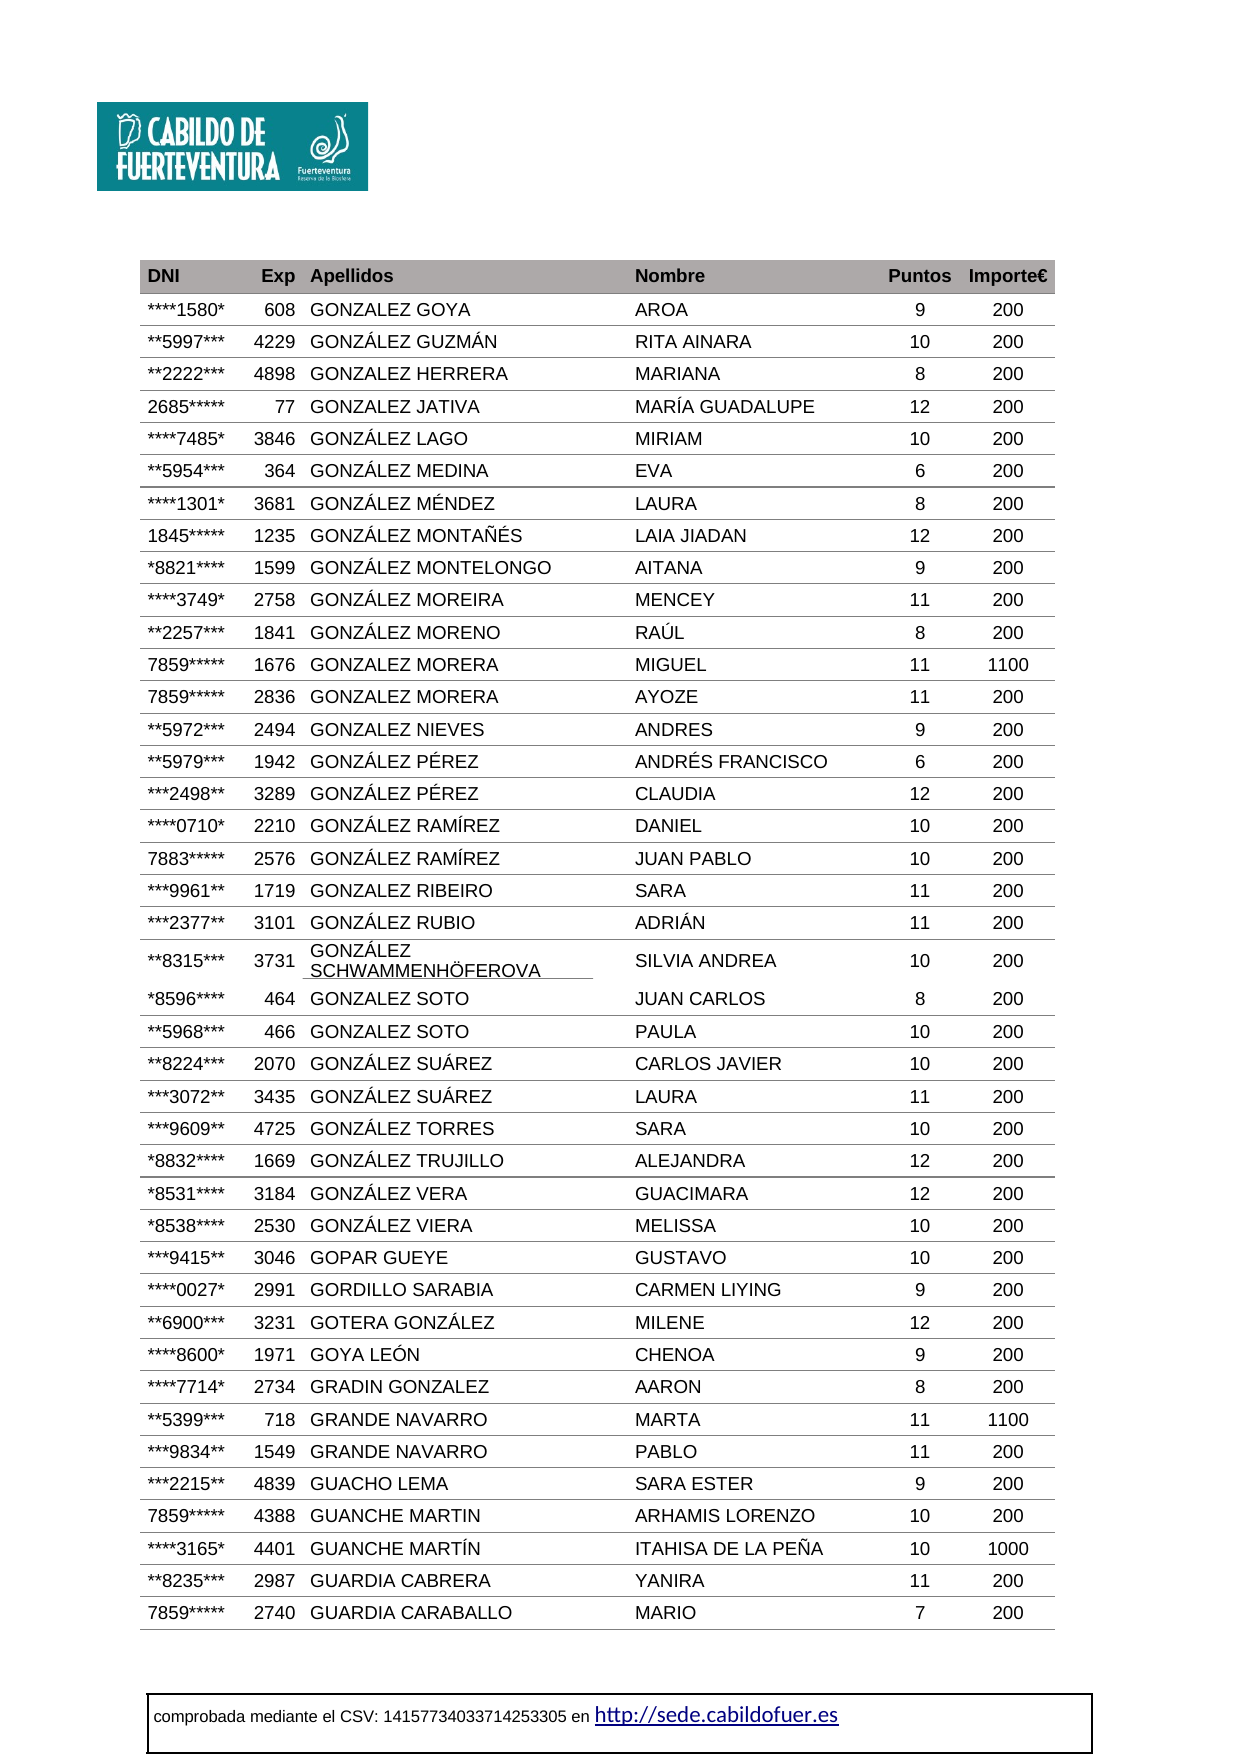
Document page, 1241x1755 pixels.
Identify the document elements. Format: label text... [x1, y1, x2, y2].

table_cell **2257*** [140, 617, 240, 648]
table_cell PABLO [593, 1436, 858, 1467]
table_cell **2222*** [140, 358, 240, 389]
table_header Exp [240, 260, 303, 293]
table_cell 200 [960, 1016, 1055, 1047]
table_cell RAÚL [593, 617, 858, 648]
table_cell 1971 [240, 1339, 303, 1370]
table_cell GONZÁLEZ LAGO [303, 423, 593, 454]
table_cell **5968*** [140, 1016, 240, 1047]
table_cell 4839 [240, 1468, 303, 1499]
table_cell ****1301* [140, 488, 240, 519]
table_cell ***9609** [140, 1113, 240, 1144]
table_cell 3231 [240, 1307, 303, 1338]
table_cell ANDRES [593, 714, 858, 745]
table_cell GONZALEZ RIBEIRO [303, 875, 593, 906]
table_cell ***9415** [140, 1242, 240, 1273]
table_cell 466 [240, 1016, 303, 1047]
table_cell 10 [858, 326, 960, 357]
table_cell GONZÁLEZ MOREIRA [303, 584, 593, 616]
table_cell 1676 [240, 649, 303, 680]
table_cell *8821**** [140, 552, 240, 583]
table_cell CARLOS JAVIER [593, 1048, 858, 1079]
table_cell 200 [960, 1145, 1055, 1176]
table_cell GONZALEZ GOYA [303, 294, 593, 325]
table_cell 2070 [240, 1048, 303, 1079]
table_cell LAURA [593, 488, 858, 519]
table_cell AARON [593, 1371, 858, 1402]
table_cell LAIA JIADAN [593, 520, 858, 551]
table_cell GONZALEZ JATIVA [303, 391, 593, 422]
table_cell GONZALEZ HERRERA [303, 358, 593, 389]
table_cell GONZALEZ NIEVES [303, 714, 593, 745]
table_cell 464 [240, 980, 303, 1015]
table_cell SARA [593, 875, 858, 906]
table_cell 608 [240, 294, 303, 325]
table_cell EVA [593, 455, 858, 486]
table_cell GORDILLO SARABIA [303, 1274, 593, 1306]
table_cell *8531**** [140, 1178, 240, 1209]
table_cell 2991 [240, 1274, 303, 1306]
table_cell ***2498** [140, 778, 240, 809]
table_header Puntos [858, 260, 960, 293]
table_cell 6 [858, 746, 960, 777]
table_cell **6900*** [140, 1307, 240, 1338]
table_cell 11 [858, 649, 960, 680]
table_cell GUANCHE MARTIN [303, 1500, 593, 1532]
table_cell 7859***** [140, 1597, 240, 1628]
table_cell 2494 [240, 714, 303, 745]
table_cell 2836 [240, 681, 303, 712]
table_cell GONZÁLEZ VERA [303, 1178, 593, 1209]
table_cell 11 [858, 1436, 960, 1467]
table_cell 3184 [240, 1178, 303, 1209]
table_cell 4898 [240, 358, 303, 389]
table_cell **8235*** [140, 1565, 240, 1596]
table_cell 200 [960, 843, 1055, 874]
table_cell 10 [858, 1048, 960, 1079]
table_cell GONZÁLEZ MORENO [303, 617, 593, 648]
table_cell AYOZE [593, 681, 858, 712]
table_cell GONZÁLEZ SUÁREZ [303, 1048, 593, 1079]
table_cell 1719 [240, 875, 303, 906]
table_cell 11 [858, 1081, 960, 1112]
table_header Importe€ [960, 260, 1055, 293]
table_cell 200 [960, 520, 1055, 551]
table_cell ARHAMIS LORENZO [593, 1500, 858, 1532]
table_cell ***9961** [140, 875, 240, 906]
table_cell GONZÁLEZ SCHWAMMENHÖFEROVA [303, 940, 593, 978]
table_cell GONZÁLEZ RUBIO [303, 907, 593, 938]
table_cell 11 [858, 875, 960, 906]
table_cell GRANDE NAVARRO [303, 1404, 593, 1435]
table_cell 10 [858, 1210, 960, 1241]
table_cell JUAN PABLO [593, 843, 858, 874]
table_cell 200 [960, 1274, 1055, 1306]
table_cell 200 [960, 907, 1055, 938]
table_cell 10 [858, 1242, 960, 1273]
table_cell 200 [960, 1178, 1055, 1209]
table_cell *8538**** [140, 1210, 240, 1241]
table_cell 12 [858, 1145, 960, 1176]
table_cell 9 [858, 1339, 960, 1370]
table_cell 1669 [240, 1145, 303, 1176]
table_cell GONZALEZ SOTO [303, 980, 593, 1015]
table_cell ****0027* [140, 1274, 240, 1306]
table_cell 12 [858, 778, 960, 809]
table_cell 9 [858, 714, 960, 745]
table_cell GOYA LEÓN [303, 1339, 593, 1370]
table_cell 11 [858, 1565, 960, 1596]
table_cell MARTA [593, 1404, 858, 1435]
table_cell GONZÁLEZ MONTELONGO [303, 552, 593, 583]
table_cell 7859***** [140, 681, 240, 712]
table_cell JUAN CARLOS [593, 980, 858, 1015]
table_cell 200 [960, 1307, 1055, 1338]
table_cell 12 [858, 1178, 960, 1209]
table_cell 2530 [240, 1210, 303, 1241]
table_cell 2987 [240, 1565, 303, 1596]
table_cell 4725 [240, 1113, 303, 1144]
table_cell 10 [858, 1016, 960, 1047]
table_cell 9 [858, 294, 960, 325]
table_cell 200 [960, 294, 1055, 325]
table_cell GRADIN GONZALEZ [303, 1371, 593, 1402]
table_cell 200 [960, 810, 1055, 842]
table_cell 200 [960, 681, 1055, 712]
table_cell 200 [960, 1113, 1055, 1144]
table_cell 8 [858, 980, 960, 1015]
table_cell *8596**** [140, 980, 240, 1015]
table_cell 200 [960, 1210, 1055, 1241]
table_cell MARIO [593, 1597, 858, 1628]
table_cell AROA [593, 294, 858, 325]
table_cell MELISSA [593, 1210, 858, 1241]
table_cell **5979*** [140, 746, 240, 777]
table_cell **5997*** [140, 326, 240, 357]
table_cell GONZÁLEZ TRUJILLO [303, 1145, 593, 1176]
table_cell ADRIÁN [593, 907, 858, 938]
table_cell 2740 [240, 1597, 303, 1628]
table_cell 8 [858, 488, 960, 519]
table_cell 7859***** [140, 649, 240, 680]
table_cell 1841 [240, 617, 303, 648]
table_cell 364 [240, 455, 303, 486]
table_cell ****8600* [140, 1339, 240, 1370]
table_cell GONZÁLEZ MONTAÑÉS [303, 520, 593, 551]
table_cell ANDRÉS FRANCISCO [593, 746, 858, 777]
table_cell 10 [858, 1533, 960, 1564]
table_cell 200 [960, 1371, 1055, 1402]
table_cell 10 [858, 940, 960, 980]
table_cell 200 [960, 1500, 1055, 1532]
table_cell 1845***** [140, 520, 240, 551]
table_cell 4229 [240, 326, 303, 357]
table_cell GONZÁLEZ MEDINA [303, 455, 593, 486]
table_cell 200 [960, 1468, 1055, 1499]
table_cell 11 [858, 681, 960, 712]
table_cell 9 [858, 552, 960, 583]
table_cell YANIRA [593, 1565, 858, 1596]
table_cell 8 [858, 617, 960, 648]
table_cell 8 [858, 1371, 960, 1402]
table_cell ITAHISA DE LA PEÑA [593, 1533, 858, 1564]
table_cell 10 [858, 1500, 960, 1532]
table_cell GUACHO LEMA [303, 1468, 593, 1499]
table_cell 200 [960, 326, 1055, 357]
table_cell GONZALEZ MORERA [303, 649, 593, 680]
table_cell 10 [858, 810, 960, 842]
table_cell 1235 [240, 520, 303, 551]
table_cell GONZÁLEZ RAMÍREZ [303, 810, 593, 842]
table_header Apellidos [303, 260, 593, 293]
table_cell ***9834** [140, 1436, 240, 1467]
table_cell MARIANA [593, 358, 858, 389]
table_cell 3435 [240, 1081, 303, 1112]
table_cell GONZÁLEZ PÉREZ [303, 778, 593, 809]
table_cell GONZÁLEZ RAMÍREZ [303, 843, 593, 874]
table_cell MARÍA GUADALUPE [593, 391, 858, 422]
table_cell 3289 [240, 778, 303, 809]
table_cell 8 [858, 358, 960, 389]
table_cell GONZÁLEZ MÉNDEZ [303, 488, 593, 519]
table_cell 1599 [240, 552, 303, 583]
table_cell 200 [960, 1081, 1055, 1112]
table_cell ****0710* [140, 810, 240, 842]
table_cell 11 [858, 1404, 960, 1435]
table_cell **8224*** [140, 1048, 240, 1079]
table_cell ***2215** [140, 1468, 240, 1499]
table_cell GONZÁLEZ PÉREZ [303, 746, 593, 777]
table_cell 200 [960, 1048, 1055, 1079]
table_cell 3101 [240, 907, 303, 938]
table_cell 3846 [240, 423, 303, 454]
table_cell 7859***** [140, 1500, 240, 1532]
table_cell ALEJANDRA [593, 1145, 858, 1176]
table_cell 2758 [240, 584, 303, 616]
table_cell GUARDIA CARABALLO [303, 1597, 593, 1628]
table_cell ****7485* [140, 423, 240, 454]
table_cell 200 [960, 1242, 1055, 1273]
table_cell 2210 [240, 810, 303, 842]
table_cell 200 [960, 423, 1055, 454]
table_cell 200 [960, 875, 1055, 906]
table_cell GUARDIA CABRERA [303, 1565, 593, 1596]
table_cell 200 [960, 358, 1055, 389]
table_cell 12 [858, 391, 960, 422]
table_cell 2685***** [140, 391, 240, 422]
table_cell 200 [960, 778, 1055, 809]
table_cell 12 [858, 1307, 960, 1338]
table_cell 9 [858, 1468, 960, 1499]
table_cell GOTERA GONZÁLEZ [303, 1307, 593, 1338]
table_cell 200 [960, 1436, 1055, 1467]
table_cell GONZALEZ SOTO [303, 1016, 593, 1047]
table_cell 200 [960, 714, 1055, 745]
table_cell AITANA [593, 552, 858, 583]
table_cell 1100 [960, 1404, 1055, 1435]
table_cell 7883***** [140, 843, 240, 874]
table_cell MIGUEL [593, 649, 858, 680]
table_cell DANIEL [593, 810, 858, 842]
table_cell GUSTAVO [593, 1242, 858, 1273]
table_cell GONZÁLEZ SUÁREZ [303, 1081, 593, 1112]
table_cell 2576 [240, 843, 303, 874]
table_cell 4401 [240, 1533, 303, 1564]
table_cell 3681 [240, 488, 303, 519]
table_cell ***2377** [140, 907, 240, 938]
table_cell LAURA [593, 1081, 858, 1112]
table_cell 200 [960, 940, 1055, 980]
table_cell 12 [858, 520, 960, 551]
table_cell **5954*** [140, 455, 240, 486]
table_cell CLAUDIA [593, 778, 858, 809]
table_cell 4388 [240, 1500, 303, 1532]
table_header Nombre [593, 260, 858, 293]
table_cell RITA AINARA [593, 326, 858, 357]
table_cell GRANDE NAVARRO [303, 1436, 593, 1467]
table_cell **5399*** [140, 1404, 240, 1435]
table_cell 1549 [240, 1436, 303, 1467]
table_cell 200 [960, 746, 1055, 777]
table_cell 200 [960, 391, 1055, 422]
table_cell 200 [960, 980, 1055, 1015]
table_cell **8315*** [140, 940, 240, 980]
table_cell 200 [960, 1339, 1055, 1370]
table_cell GONZÁLEZ GUZMÁN [303, 326, 593, 357]
table_cell *8832**** [140, 1145, 240, 1176]
table_cell 11 [858, 584, 960, 616]
table_cell GOPAR GUEYE [303, 1242, 593, 1273]
table_cell SILVIA ANDREA [593, 940, 858, 980]
table_cell ****7714* [140, 1371, 240, 1402]
table_cell 200 [960, 488, 1055, 519]
table_cell ***3072** [140, 1081, 240, 1112]
table_cell SARA ESTER [593, 1468, 858, 1499]
table_cell **5972*** [140, 714, 240, 745]
table_cell 1942 [240, 746, 303, 777]
table_cell 200 [960, 617, 1055, 648]
table_cell 2734 [240, 1371, 303, 1402]
table_cell CHENOA [593, 1339, 858, 1370]
table_cell 200 [960, 1565, 1055, 1596]
table_cell CARMEN LIYING [593, 1274, 858, 1306]
table_cell 7 [858, 1597, 960, 1628]
table_cell SARA [593, 1113, 858, 1144]
table_cell ****1580* [140, 294, 240, 325]
table_cell 3731 [240, 940, 303, 980]
table_cell 77 [240, 391, 303, 422]
table_cell PAULA [593, 1016, 858, 1047]
table_cell MENCEY [593, 584, 858, 616]
table_cell GONZÁLEZ TORRES [303, 1113, 593, 1144]
table_cell 10 [858, 843, 960, 874]
table_cell 3046 [240, 1242, 303, 1273]
table_cell 10 [858, 1113, 960, 1144]
table_cell ****3749* [140, 584, 240, 616]
table_header DNI [140, 260, 240, 293]
table_cell 1000 [960, 1533, 1055, 1564]
table_cell 10 [858, 423, 960, 454]
table_cell GONZALEZ MORERA [303, 681, 593, 712]
table_cell 6 [858, 455, 960, 486]
table_cell ****3165* [140, 1533, 240, 1564]
table_cell GUANCHE MARTÍN [303, 1533, 593, 1564]
table_cell MIRIAM [593, 423, 858, 454]
table_cell 718 [240, 1404, 303, 1435]
table_cell 200 [960, 584, 1055, 616]
table_cell MILENE [593, 1307, 858, 1338]
table_cell 9 [858, 1274, 960, 1306]
table_cell GUACIMARA [593, 1178, 858, 1209]
table_cell GONZÁLEZ VIERA [303, 1210, 593, 1241]
table_cell 200 [960, 552, 1055, 583]
table_cell 1100 [960, 649, 1055, 680]
table_cell 200 [960, 1597, 1055, 1628]
table_cell 11 [858, 907, 960, 938]
table_cell 200 [960, 455, 1055, 486]
